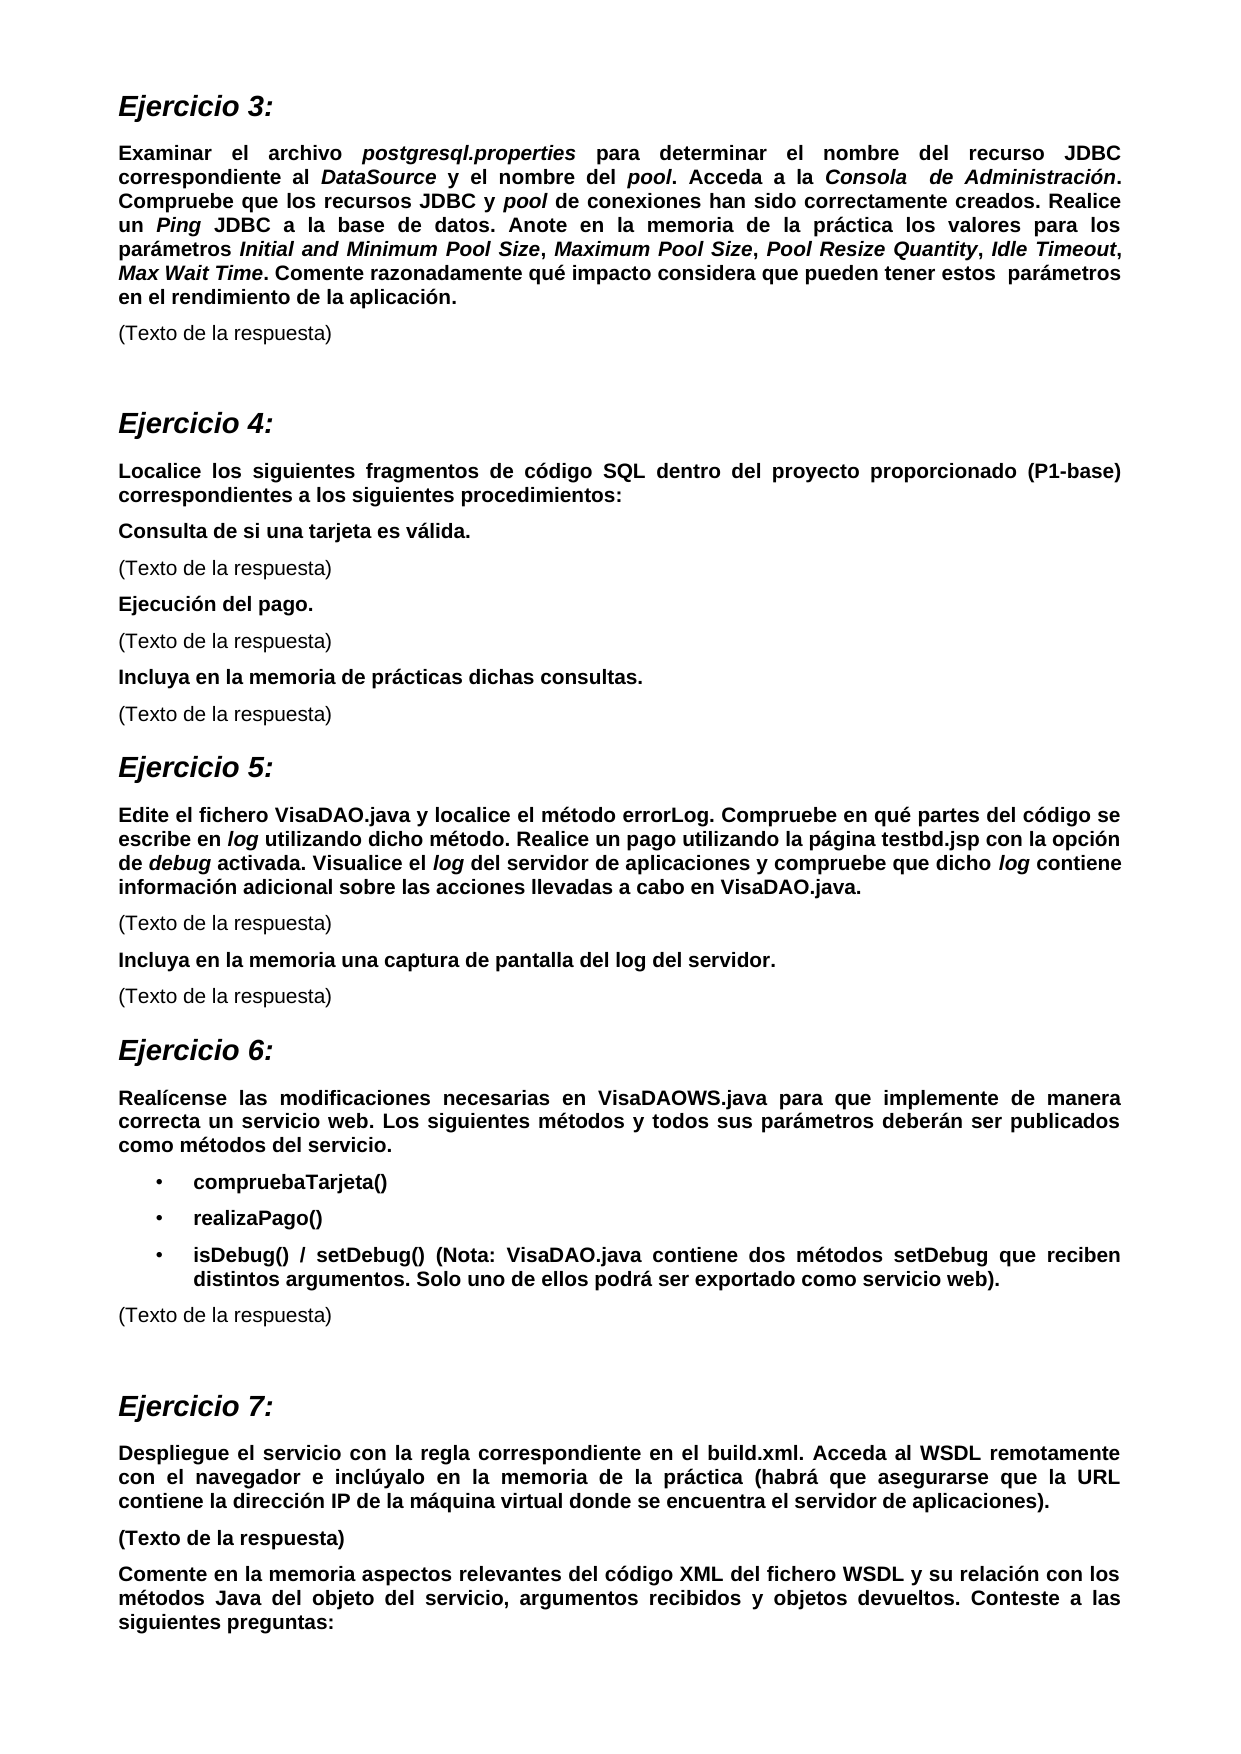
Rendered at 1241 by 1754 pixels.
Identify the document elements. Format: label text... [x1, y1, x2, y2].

subtitle Ejercicio 3: [118, 88, 1122, 122]
list isDebug() / setDebug() (Nota: VisaDAO.java contiene dos métodos setDebug que reciben distintos argumentos. Solo uno de ellos podrá ser exportado como servicio web). [156, 1243, 1122, 1291]
text Incluya en la memoria de prácticas dichas consultas. [118, 665, 1122, 689]
text Despliegue el servicio con la regla correspondiente en el build.xml. Acceda al WSDL remotamente con el navegador e inclúyalo en la memoria de la práctica (habrá que asegurarse que la URL contiene la dirección IP de la máquina virtual donde se encuentra el servidor de aplicaciones). [118, 1441, 1122, 1513]
list compruebaTarjeta() [156, 1170, 1122, 1194]
text Ejecución del pago. [118, 592, 1122, 616]
subtitle Ejercicio 6: [118, 1033, 1122, 1067]
text (Texto de la respuesta) [118, 1525, 1122, 1549]
text Consulta de si una tarjeta es válida. [118, 519, 1122, 543]
text Localice los siguientes fragmentos de código SQL dentro del proyecto proporcionado (P1-base) correspondientes a los siguientes procedimientos: [118, 459, 1122, 507]
text (Texto de la respuesta) [118, 321, 1122, 345]
text Incluya en la memoria una captura de pantalla del log del servidor. [118, 948, 1122, 972]
text Comente en la memoria aspectos relevantes del código XML del fichero WSDL y su relación con los métodos Java del objeto del servicio, argumentos recibidos y objetos devueltos. Conteste a las siguientes preguntas: [118, 1562, 1122, 1634]
text (Texto de la respuesta) [118, 702, 1122, 726]
text (Texto de la respuesta) [118, 556, 1122, 580]
list realizaPago() [156, 1206, 1122, 1230]
text Examinar el archivo postgresql.properties para determinar el nombre del recurso JDBC correspondiente al DataSource y el nombre del pool. Acceda a la Consola de Administración. Compruebe que los recursos JDBC y pool de conexiones han sido correctamente creados. Realice un Ping JDBC a la base de datos. Anote en la memoria de la práctica los valores para los parámetros Initial and Minimum Pool Size, Maximum Pool Size, Pool Resize Quantity, Idle Timeout, Max Wait Time. Comente razonadamente qué impacto considera que pueden tener estos parámetros en el rendimiento de la aplicación. [118, 141, 1122, 308]
text Realícense las modificaciones necesarias en VisaDAOWS.java para que implemente de manera correcta un servicio web. Los siguientes métodos y todos sus parámetros deberán ser publicados como métodos del servicio. [118, 1085, 1122, 1157]
text Edite el fichero VisaDAO.java y localice el método errorLog. Compruebe en qué partes del código se escribe en log utilizando dicho método. Realice un pago utilizando la página testbd.jsp con la opción de debug activada. Visualice el log del servidor de aplicaciones y compruebe que dicho log contiene información adicional sobre las acciones llevadas a cabo en VisaDAO.java. [118, 803, 1122, 899]
text (Texto de la respuesta) [118, 629, 1122, 653]
text (Texto de la respuesta) [118, 1303, 1122, 1327]
subtitle Ejercicio 4: [118, 407, 1122, 440]
text (Texto de la respuesta) [118, 911, 1122, 935]
subtitle Ejercicio 5: [118, 751, 1122, 784]
text (Texto de la respuesta) [118, 984, 1122, 1008]
subtitle Ejercicio 7: [118, 1389, 1122, 1422]
